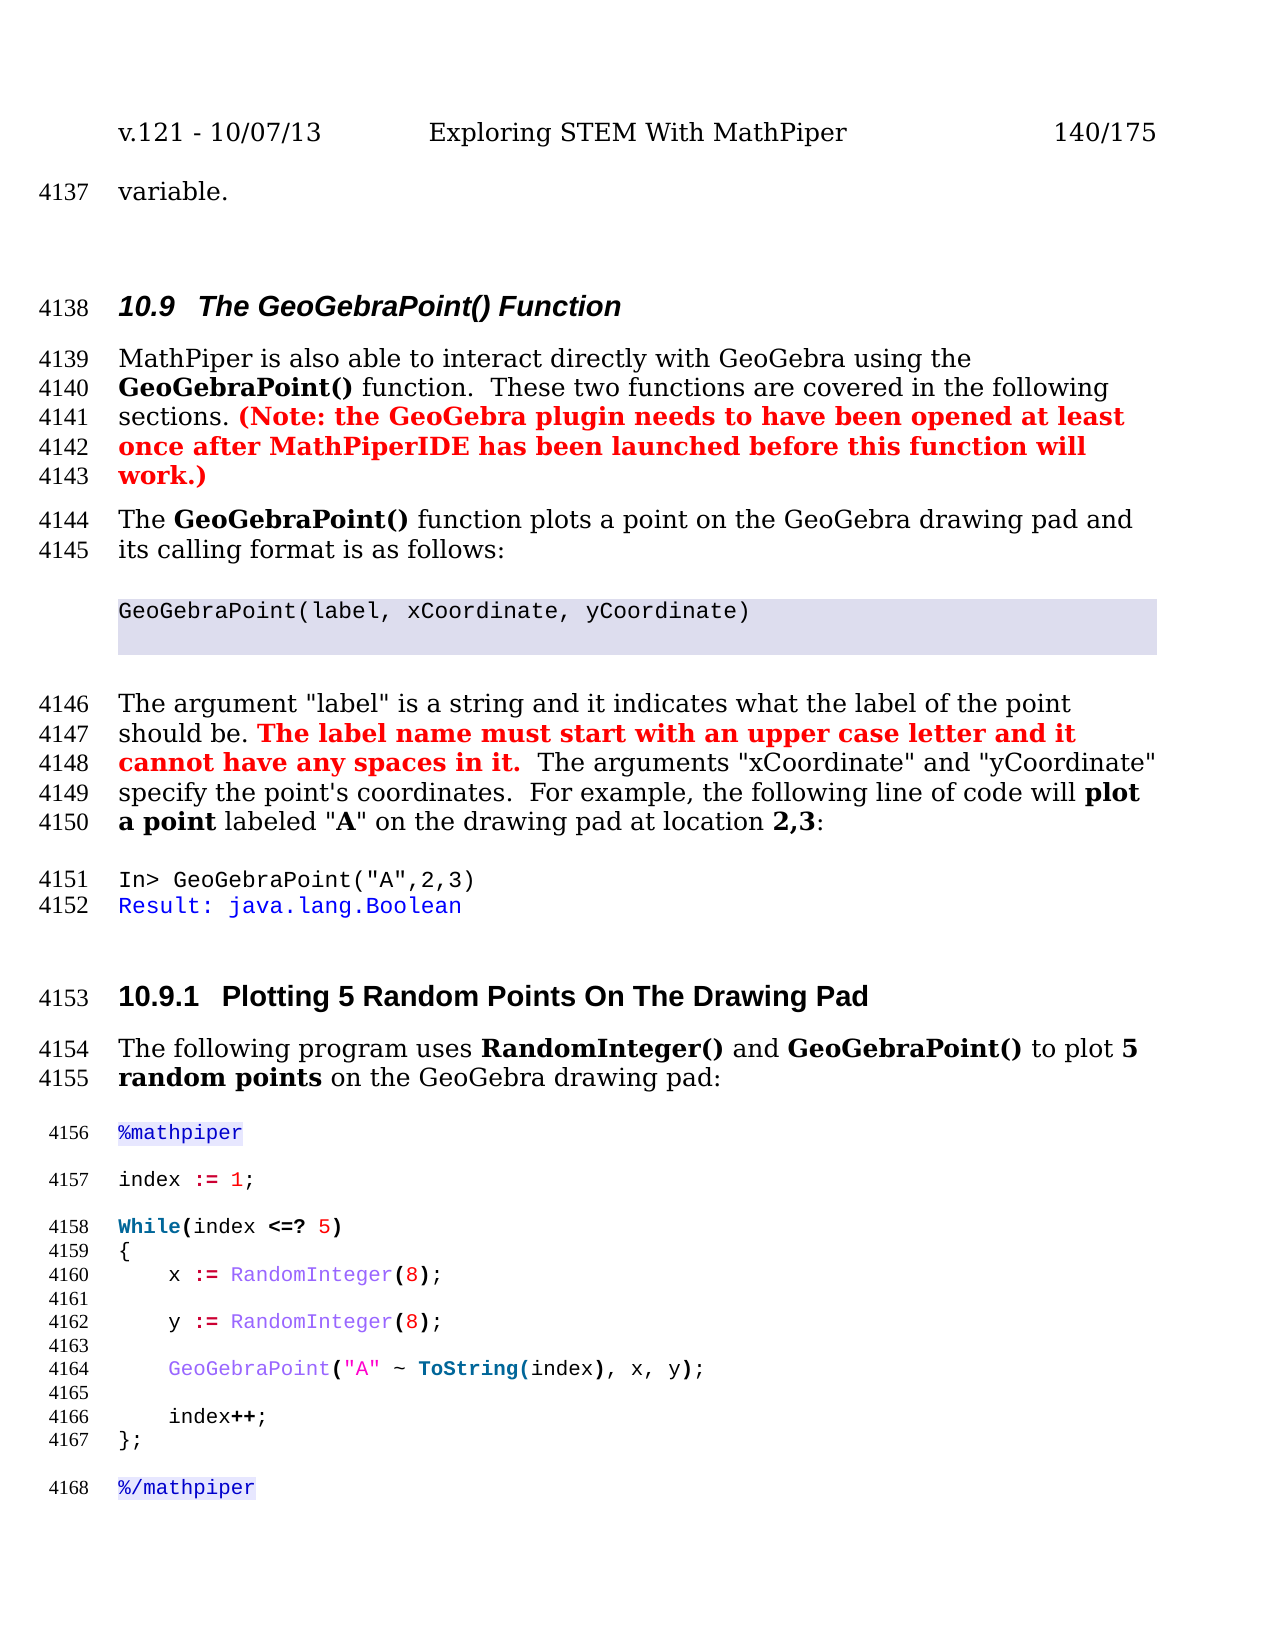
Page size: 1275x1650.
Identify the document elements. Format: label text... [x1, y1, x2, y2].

text In> GeoGebraPoint("A",2,3) [118, 868, 1157, 894]
text }; [118, 1429, 1157, 1453]
text variable. [118, 177, 1157, 206]
subtitle The GeoGebraPoint() Function [118, 289, 1157, 323]
text MathPiper is also able to interact directly with GeoGebra using the GeoGebraPoint() function. These two functions are covered in the following sections. (Note: the GeoGebra plugin needs to have been opened at least once after MathPiperIDE has been launched before this function will work.) [118, 344, 1157, 491]
text The following program uses RandomInteger() and GeoGebraPoint() to plot 5 random points on the GeoGebra drawing pad: [118, 1033, 1157, 1092]
text The argument "label" is a string and it indicates what the label of the point should be. The label name must start with an upper case letter and it cannot have any spaces in it. The arguments "xCoordinate" and "yCoordinate" specify the point's coordinates. For example, the following line of code will plot a point labeled "A" on the drawing pad at location 2,3: [118, 689, 1157, 836]
text %mathpiper [118, 1122, 1157, 1146]
text index++; [118, 1406, 1157, 1429]
text index := 1; [118, 1169, 1157, 1193]
text { [118, 1240, 1157, 1264]
text %/mathpiper [118, 1477, 1157, 1500]
subtitle Plotting 5 Random Points On The Drawing Pad [118, 979, 1157, 1013]
text x := RandomInteger(8); [118, 1264, 1157, 1287]
text While(index <=? 5) [118, 1217, 1157, 1240]
table_header GeoGebraPoint(label, xCoordinate, yCoordinate) [118, 599, 1157, 655]
text y := RandomInteger(8); [118, 1311, 1157, 1335]
text Result: java.lang.Boolean [118, 894, 1157, 920]
text The GeoGebraPoint() function plots a point on the GeoGebra drawing pad and its calling format is as follows: [118, 506, 1157, 564]
text GeoGebraPoint("A" ~ ToString(index), x, y); [118, 1358, 1157, 1382]
